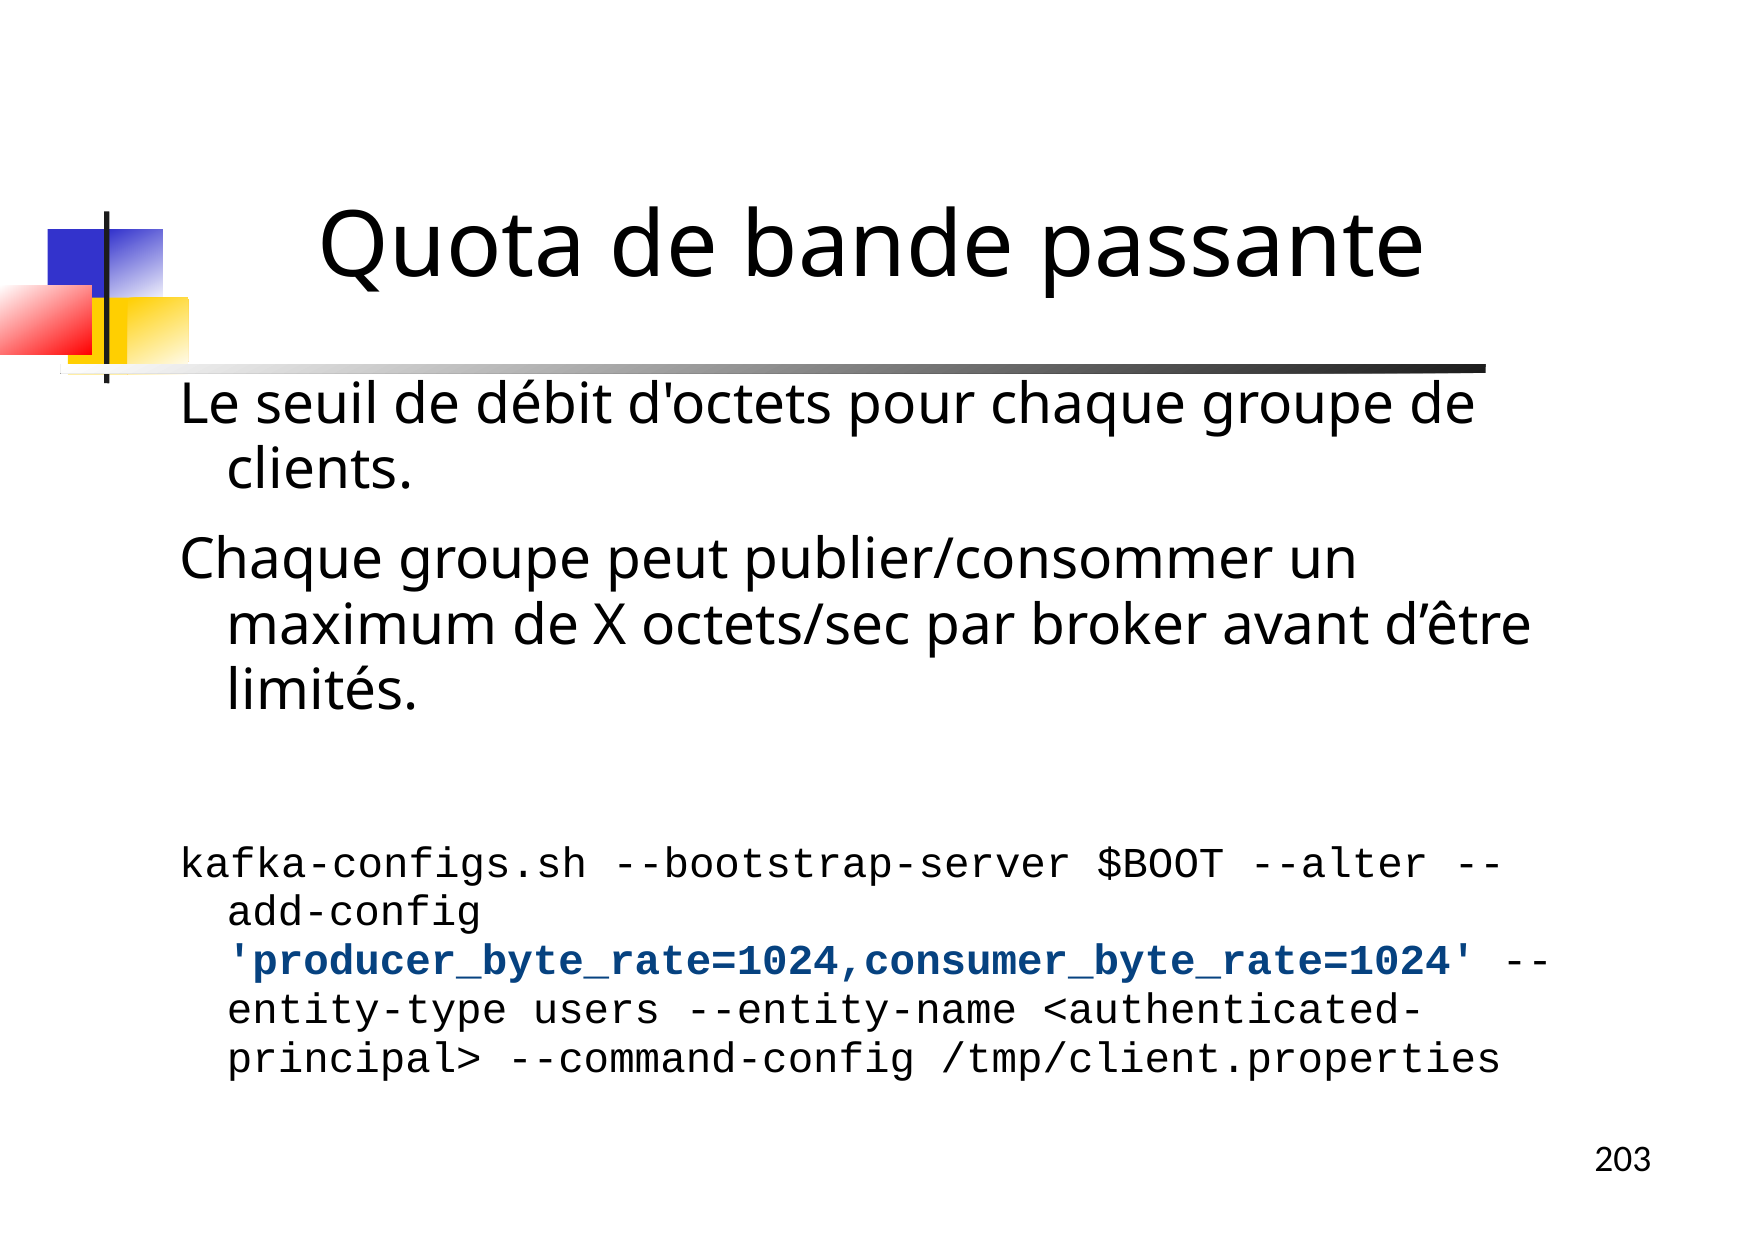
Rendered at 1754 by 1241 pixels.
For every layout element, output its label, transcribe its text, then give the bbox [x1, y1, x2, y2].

title Quota de bande passante [179, 139, 1567, 351]
list Le seuil de débit d'octets pour chaque groupe de clients. Chaque groupe peut publier/consommer un maximum de X octets/sec par broker avant d’être limités. kafka-configs.sh --bootstrap-server $BOOT --alter --add-config 'producer_byte_rate=1024,consumer_byte_rate=1024' --entity-type users --entity-name <authenticated-principal> --command-config /tmp/client.properties [179, 371, 1567, 1091]
